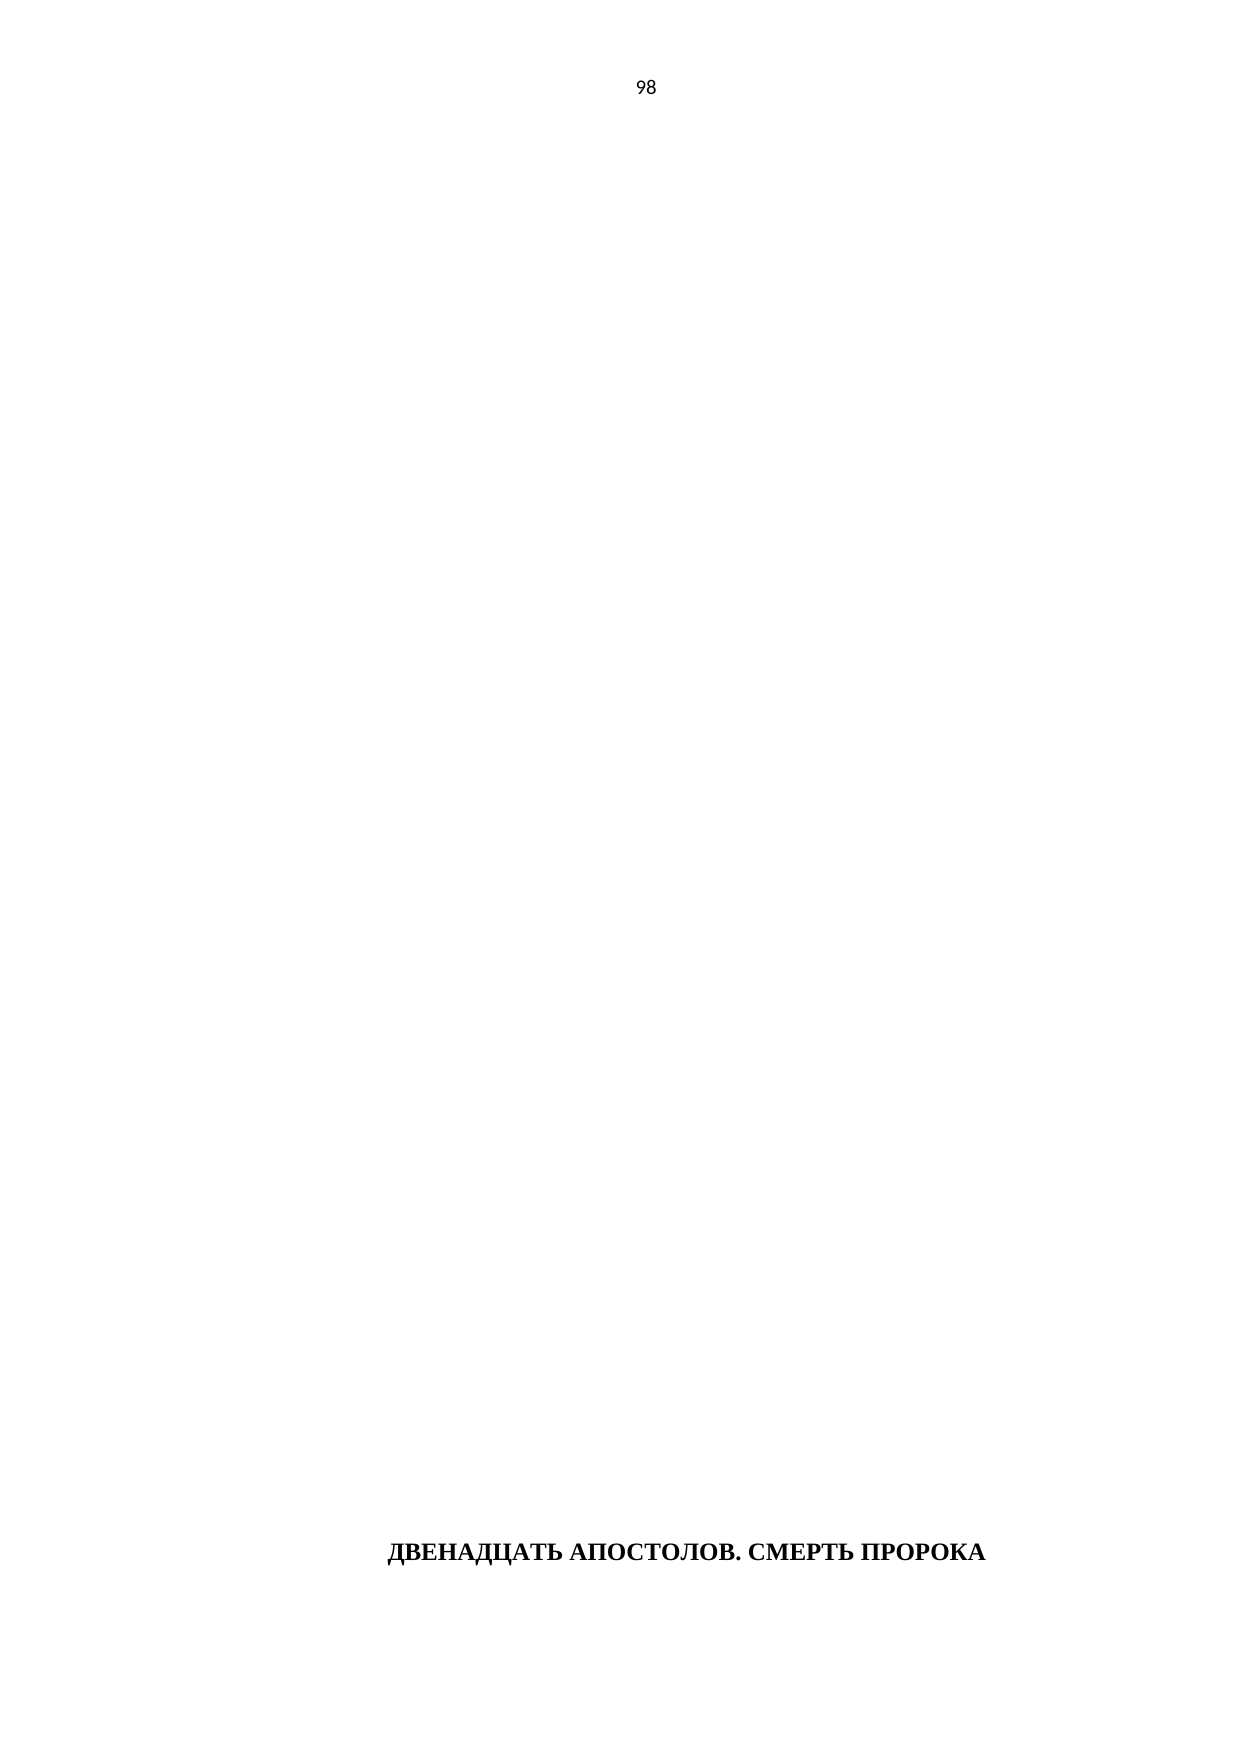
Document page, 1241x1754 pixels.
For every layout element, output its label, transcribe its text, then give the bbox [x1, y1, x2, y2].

text ДВЕНАДЦАТЬ АПОСТОЛОВ. СМЕРТЬ ПРОРОКА [177, 1537, 1122, 1566]
